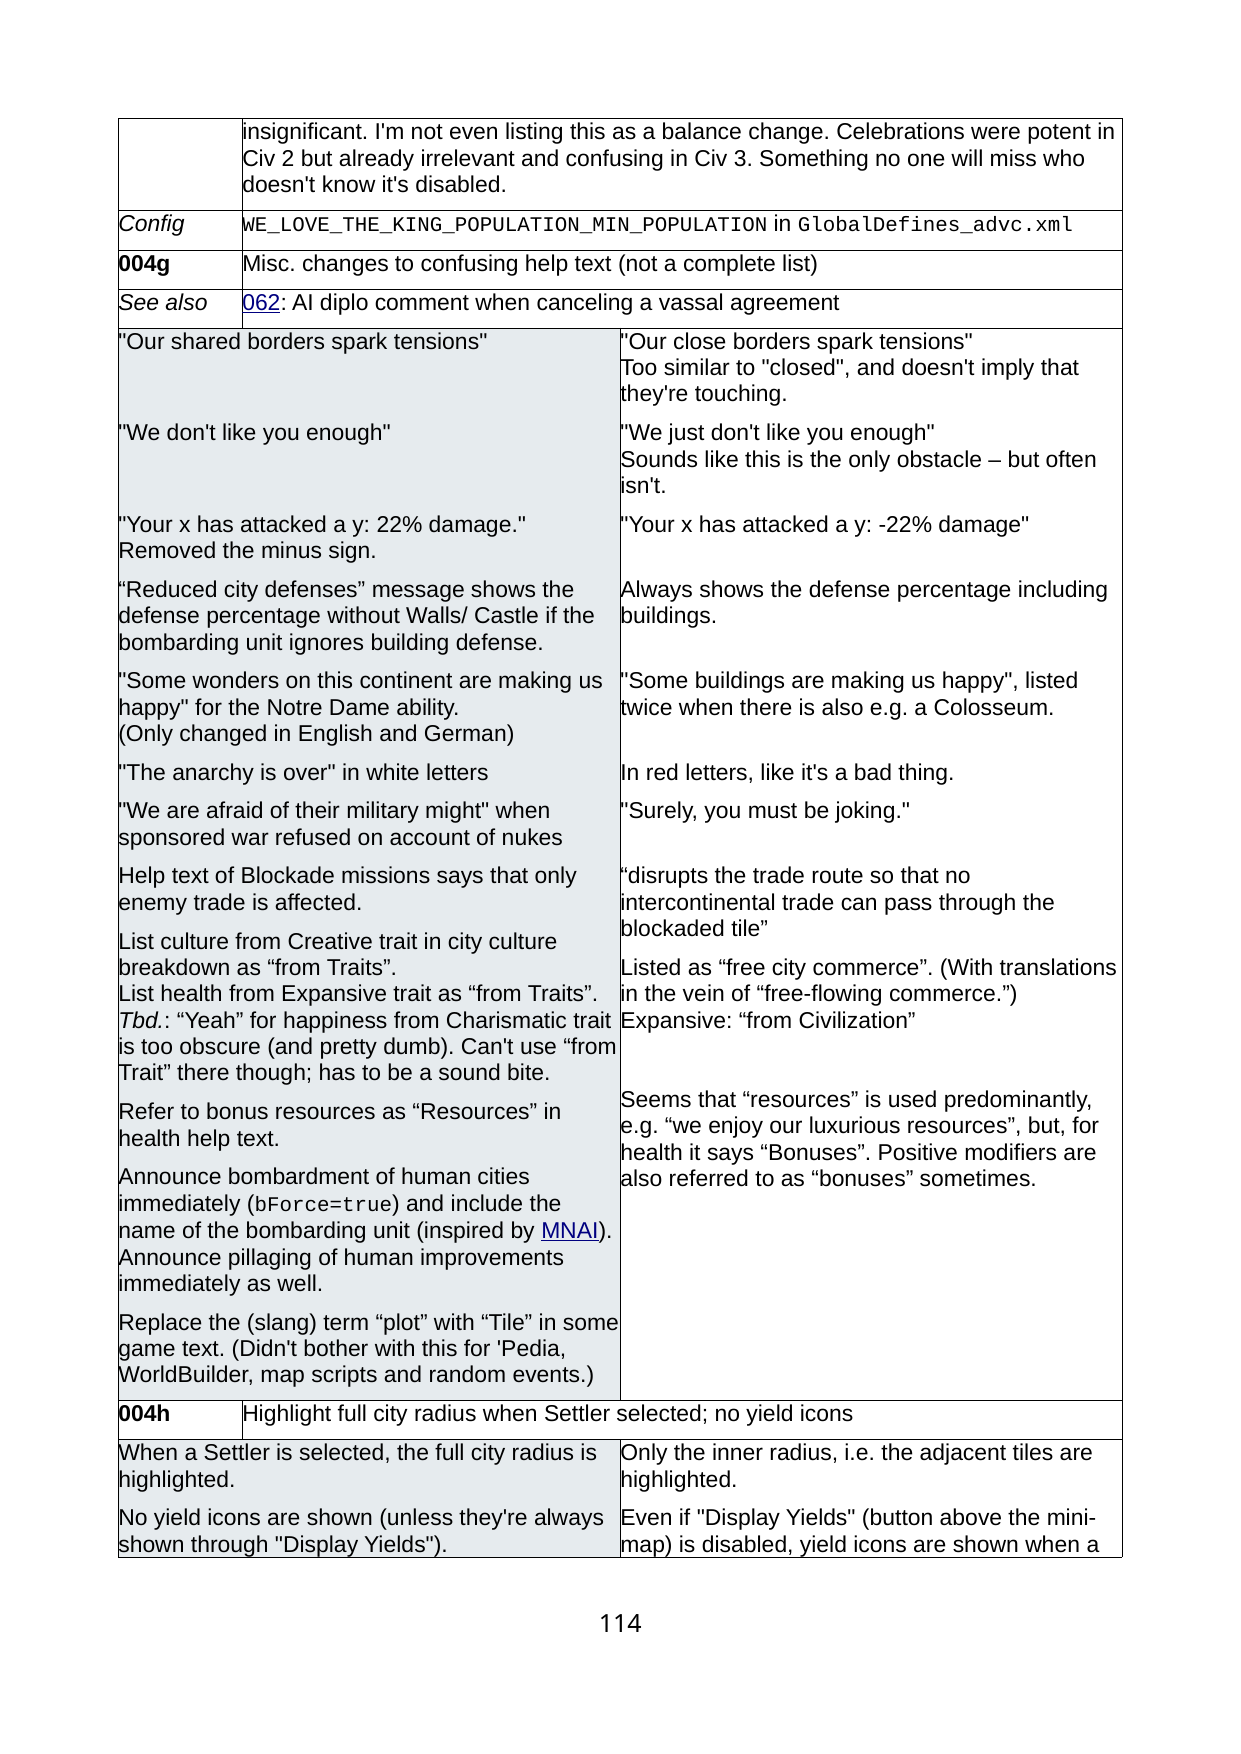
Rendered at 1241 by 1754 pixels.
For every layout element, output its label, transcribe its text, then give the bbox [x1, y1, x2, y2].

table_cell Highlight full city radius when Settler selected; no yield icons [243, 1401, 1122, 1439]
table_cell 004g [119, 251, 242, 289]
table_cell Misc. changes to confusing help text (not a complete list) [243, 251, 1122, 289]
table_cell WE_LOVE_THE_KING_POPULATION_MIN_POPULATION in GlobalDefines_advc.xml [243, 211, 1122, 250]
table_cell 004h [119, 1401, 242, 1439]
table_cell See also [119, 290, 242, 328]
table_cell Config [119, 211, 242, 250]
table_cell When a Settler is selected, the full city radius is highlighted. No yield icons are shown (unless they're always shown through "Display Yields"). [119, 1440, 620, 1557]
table_cell "Our shared borders spark tensions" "We don't like you enough" "Your x has attacked a y: 22% damage." Removed the minus sign. “Reduced city defenses” message shows the defense percentage without Walls/ Castle if the bombarding unit ignores building defense. "Some wonders on this continent are making us happy" for the Notre Dame ability. (Only changed in English and German) "The anarchy is over" in white letters "We are afraid of their military might" when sponsored war refused on account of nukes Help text of Blockade missions says that only enemy trade is affected. List culture from Creative trait in city culture breakdown as “from Traits”. List health from Expansive trait as “from Traits”. Tbd.: “Yeah” for happiness from Charismatic trait is too obscure (and pretty dumb). Can't use “from Trait” there though; has to be a sound bite. Refer to bonus resources as “Resources” in health help text. Announce bombardment of human cities immediately (bForce=true) and include the name of the bombarding unit (inspired by MNAI). Announce pillaging of human improvements immediately as well. Replace the (slang) term “plot” with “Tile” in some game text. (Didn't bother with this for 'Pedia, WorldBuilder, map scripts and random events.) [119, 329, 620, 1400]
table_cell "Our close borders spark tensions" Too similar to "closed", and doesn't imply that they're touching. "We just don't like you enough" Sounds like this is the only obstacle – but often isn't. "Your x has attacked a y: -22% damage" Always shows the defense percentage including buildings. "Some buildings are making us happy", listed twice when there is also e.g. a Colosseum. In red letters, like it's a bad thing. "Surely, you must be joking." “disrupts the trade route so that no intercontinental trade can pass through the blockaded tile” Listed as “free city commerce”. (With translations in the vein of “free-flowing commerce.”) Expansive: “from Civilization” Seems that “resources” is used predominantly, e.g. “we enjoy our luxurious resources”, but, for health it says “Bonuses”. Positive modifiers are also referred to as “bonuses” sometimes. [621, 329, 1122, 1400]
table_cell Only the inner radius, i.e. the adjacent tiles are highlighted. Even if "Display Yields" (button above the mini-map) is disabled, yield icons are shown when a [621, 1440, 1122, 1557]
table_cell insignificant. I'm not even listing this as a balance change. Celebrations were potent in Civ 2 but already irrelevant and confusing in Civ 3. Something no one will miss who doesn't know it's disabled. [243, 119, 1122, 210]
table_cell 062: AI diplo comment when canceling a vassal agreement [243, 290, 1122, 328]
table_cell [119, 119, 242, 210]
